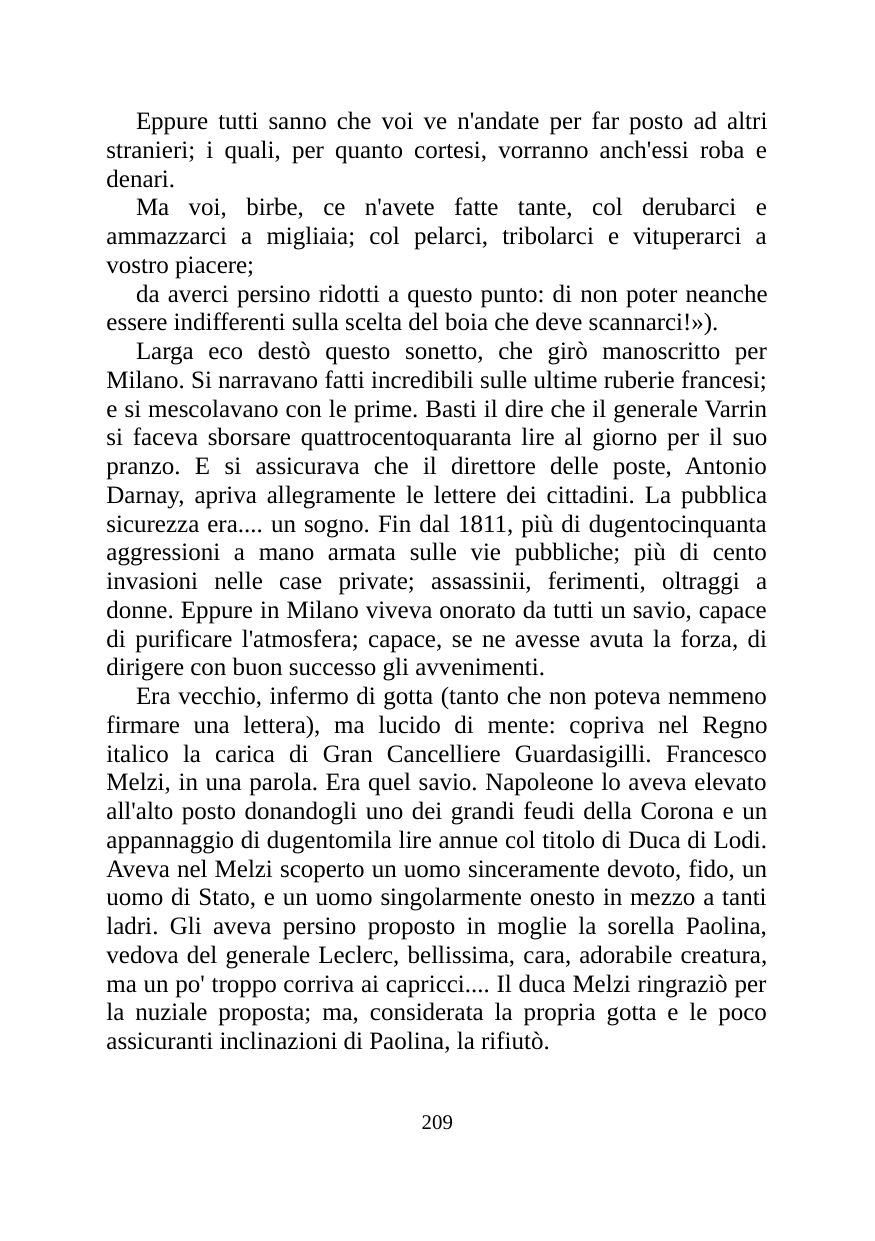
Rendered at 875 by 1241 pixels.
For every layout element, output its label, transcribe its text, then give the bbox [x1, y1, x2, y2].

text Larga eco destò questo sonetto, che girò manoscritto per Milano. Si narravano fatti incredibili sulle ultime ruberie francesi; e si mescolavano con le prime. Basti il dire che il generale Varrin si faceva sborsare quattrocentoquaranta lire al giorno per il suo pranzo. E si assicurava che il direttore delle poste, Antonio Darnay, apriva allegramente le lettere dei cittadini. La pubblica sicurezza era.... un sogno. Fin dal 1811, più di dugentocinquanta aggressioni a mano armata sulle vie pubbliche; più di cento invasioni nelle case private; assassinii, ferimenti, oltraggi a donne. Eppure in Milano viveva onorato da tutti un savio, capace di purificare l'atmosfera; capace, se ne avesse avuta la forza, di dirigere con buon successo gli avvenimenti. [106, 336, 768, 681]
text Eppure tutti sanno che voi ve n'andate per far posto ad altri stranieri; i quali, per quanto cortesi, vorranno anch'essi roba e denari. [106, 106, 768, 192]
text Era vecchio, infermo di gotta (tanto che non poteva nemmeno firmare una lettera), ma lucido di mente: copriva nel Regno italico la carica di Gran Cancelliere Guardasigilli. Francesco Melzi, in una parola. Era quel savio. Napoleone lo aveva elevato all'alto posto donandogli uno dei grandi feudi della Corona e un appannaggio di dugentomila lire annue col titolo di Duca di Lodi. Aveva nel Melzi scoperto un uomo sinceramente devoto, fido, un uomo di Stato, e un uomo singolarmente onesto in mezzo a tanti ladri. Gli aveva persino proposto in moglie la sorella Paolina, vedova del generale Leclerc, bellissima, cara, adorabile creatura, ma un po' troppo corriva ai capricci.... Il duca Melzi ringraziò per la nuziale proposta; ma, considerata la propria gotta e le poco assicuranti inclinazioni di Paolina, la rifiutò. [106, 681, 768, 1055]
text da averci persino ridotti a questo punto: di non poter neanche essere indifferenti sulla scelta del boia che deve scannarci!»). [106, 279, 768, 336]
text Ma voi, birbe, ce n'avete fatte tante, col derubarci e ammazzarci a migliaia; col pelarci, tribolarci e vituperarci a vostro piacere; [106, 192, 768, 279]
